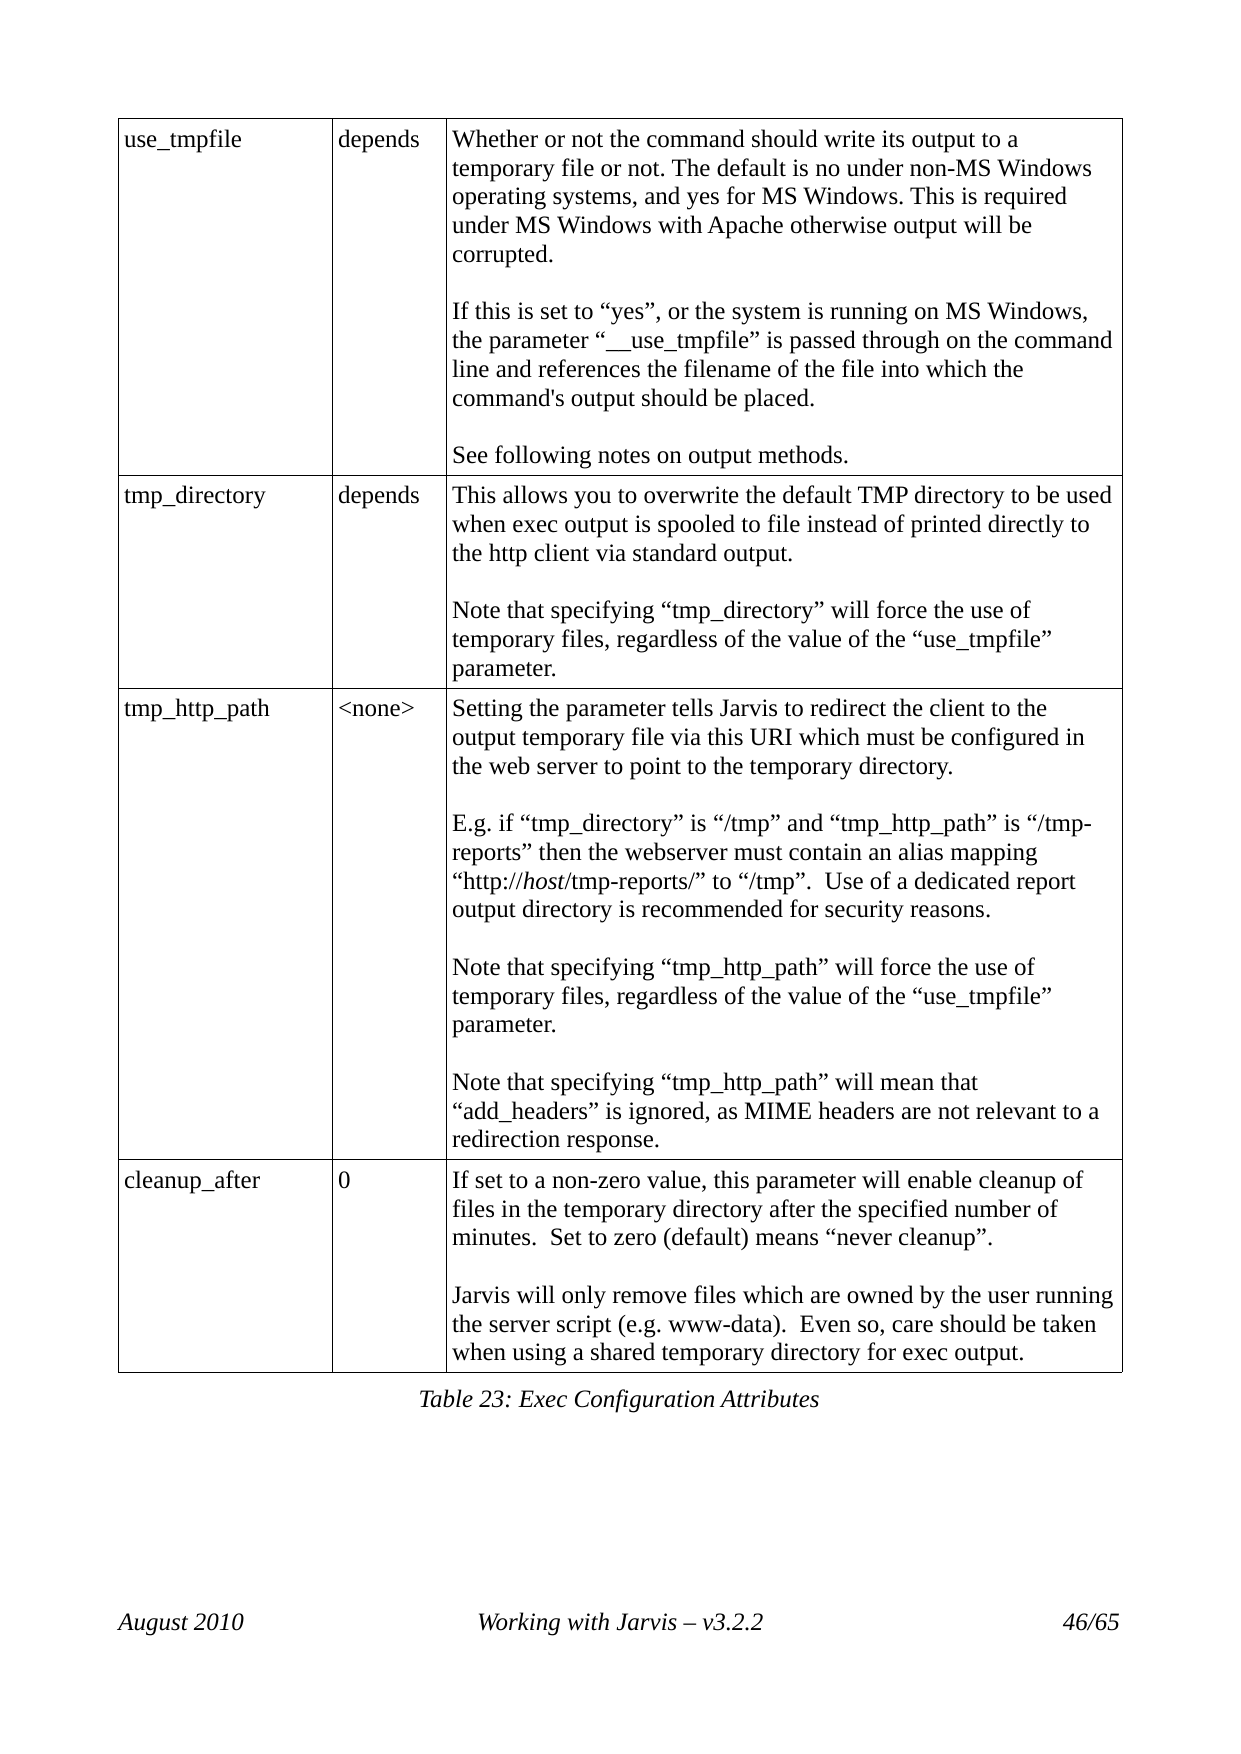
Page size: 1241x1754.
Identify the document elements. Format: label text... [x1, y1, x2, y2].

table_cell cleanup_after [119, 1160, 332, 1372]
text Table 23: Exec Configuration Attributes [118, 1384, 1122, 1413]
table_cell depends [333, 476, 446, 687]
table_cell tmp_directory [119, 476, 332, 687]
table_cell This allows you to overwrite the default TMP directory to be used when exec output is spooled to file instead of printed directly to the http client via standard output. Note that specifying “tmp_directory” will force the use of temporary files, regardless of the value of the “use_tmpfile” parameter. [447, 476, 1122, 687]
table_cell tmp_http_path [119, 689, 332, 1159]
table_cell depends [333, 119, 446, 475]
table_cell 0 [333, 1160, 446, 1372]
table_cell use_tmpfile [119, 119, 332, 475]
table_cell <none> [333, 689, 446, 1159]
table_cell Setting the parameter tells Jarvis to redirect the client to the output temporary file via this URI which must be configured in the web server to point to the temporary directory. E.g. if “tmp_directory” is “/tmp” and “tmp_http_path” is “/tmp-reports” then the webserver must contain an alias mapping “http://host/tmp-reports/” to “/tmp”. Use of a dedicated report output directory is recommended for security reasons. Note that specifying “tmp_http_path” will force the use of temporary files, regardless of the value of the “use_tmpfile” parameter. Note that specifying “tmp_http_path” will mean that “add_headers” is ignored, as MIME headers are not relevant to a redirection response. [447, 689, 1122, 1159]
table_cell If set to a non-zero value, this parameter will enable cleanup of files in the temporary directory after the specified number of minutes. Set to zero (default) means “never cleanup”. Jarvis will only remove files which are owned by the user running the server script (e.g. www-data). Even so, care should be taken when using a shared temporary directory for exec output. [447, 1160, 1122, 1372]
table_cell Whether or not the command should write its output to a temporary file or not. The default is no under non-MS Windows operating systems, and yes for MS Windows. This is required under MS Windows with Apache otherwise output will be corrupted. If this is set to “yes”, or the system is running on MS Windows, the parameter “__use_tmpfile” is passed through on the command line and references the filename of the file into which the command's output should be placed. See following notes on output methods. [447, 119, 1122, 475]
